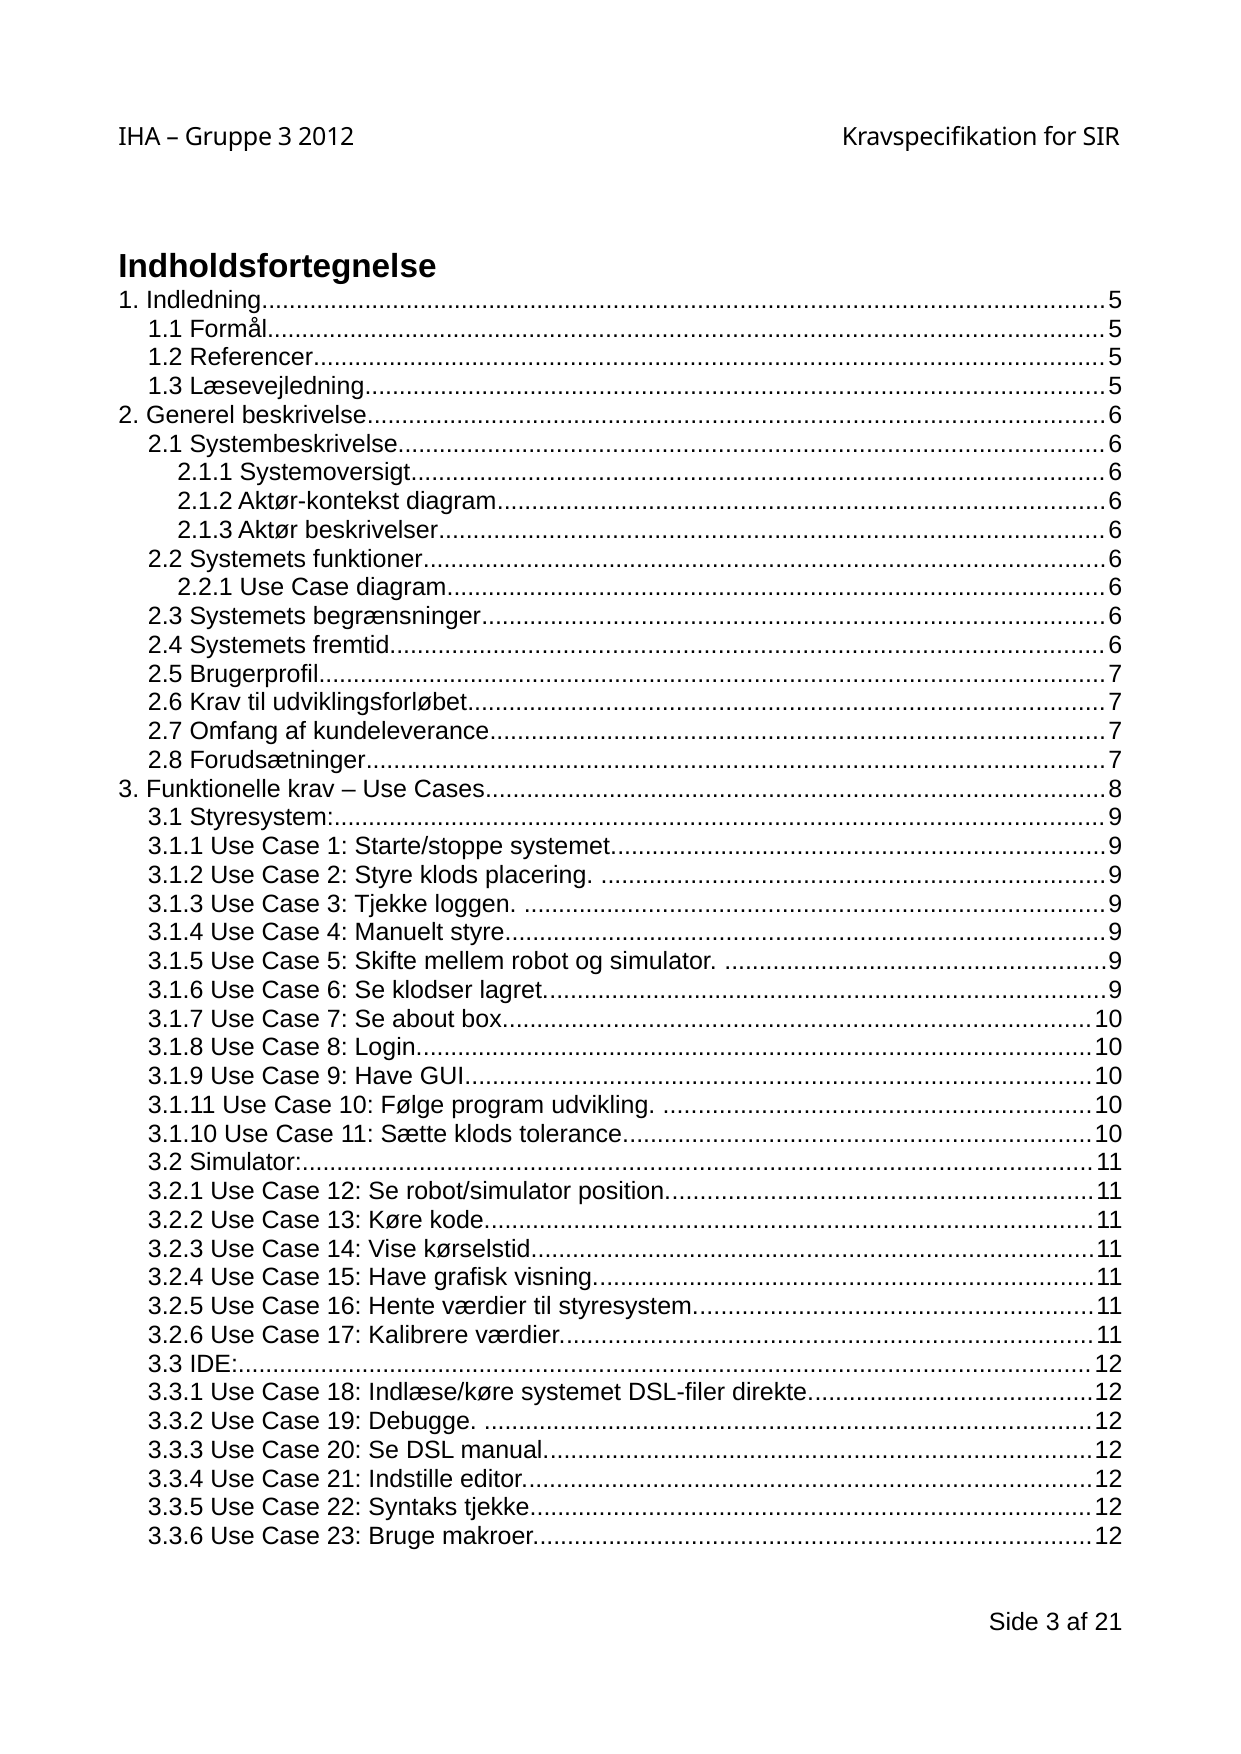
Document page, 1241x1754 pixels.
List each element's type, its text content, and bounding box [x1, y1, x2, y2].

text 3.3.3 Use Case 20: Se DSL manual. 12 [148, 1435, 1122, 1463]
text 3.3.5 Use Case 22: Syntaks tjekke. 12 [148, 1492, 1122, 1521]
text 3.1.8 Use Case 8: Login. 10 [148, 1032, 1122, 1061]
text 2.1.3 Aktør beskrivelser 6 [177, 515, 1122, 543]
text 2.8 Forudsætninger 7 [148, 745, 1122, 773]
text 3.2 Simulator: 11 [148, 1147, 1122, 1176]
text 3.3.4 Use Case 21: Indstille editor. 12 [148, 1463, 1122, 1492]
text 3.1.1 Use Case 1: Starte/stoppe systemet. 9 [148, 831, 1122, 860]
text 2.2 Systemets funktioner 6 [148, 543, 1122, 572]
text 3.1.4 Use Case 4: Manuelt styre. 9 [148, 917, 1122, 946]
text 2.4 Systemets fremtid 6 [148, 630, 1122, 658]
text 3.1.10 Use Case 11: Sætte klods tolerance. 10 [148, 1118, 1122, 1147]
text 2.3 Systemets begrænsninger 6 [148, 601, 1122, 630]
text 3.3.1 Use Case 18: Indlæse/køre systemet DSL-filer direkte. 12 [148, 1377, 1122, 1406]
text 3.3.2 Use Case 19: Debugge. 12 [148, 1406, 1122, 1435]
text 3.1 Styresystem: 9 [148, 802, 1122, 831]
text 3.1.11 Use Case 10: Følge program udvikling. 10 [148, 1090, 1122, 1118]
text 2.2.1 Use Case diagram 6 [177, 572, 1122, 601]
text 3.3.6 Use Case 23: Bruge makroer. 12 [148, 1521, 1122, 1550]
text 3.1.9 Use Case 9: Have GUI. 10 [148, 1061, 1122, 1090]
text 3. Funktionelle krav – Use Cases 8 [118, 773, 1122, 802]
text 1. Indledning 5 [118, 285, 1122, 313]
text 2.7 Omfang af kundeleverance 7 [148, 716, 1122, 745]
text 3.1.5 Use Case 5: Skifte mellem robot og simulator. 9 [148, 946, 1122, 975]
text 2.1.1 Systemoversigt 6 [177, 457, 1122, 486]
subtitle Indholdsfortegnelse [118, 246, 1122, 285]
text 3.2.5 Use Case 16: Hente værdier til styresystem. 11 [148, 1291, 1122, 1320]
text 3.1.2 Use Case 2: Styre klods placering. 9 [148, 860, 1122, 888]
text 3.2.3 Use Case 14: Vise kørselstid. 11 [148, 1233, 1122, 1262]
text 2.6 Krav til udviklingsforløbet 7 [148, 687, 1122, 716]
text 3.2.2 Use Case 13: Køre kode. 11 [148, 1205, 1122, 1233]
text 3.2.6 Use Case 17: Kalibrere værdier. 11 [148, 1320, 1122, 1348]
text 1.3 Læsevejledning 5 [148, 371, 1122, 400]
text 3.1.6 Use Case 6: Se klodser lagret. 9 [148, 975, 1122, 1003]
text 2.1 Systembeskrivelse 6 [148, 428, 1122, 457]
text 1.2 Referencer 5 [148, 342, 1122, 371]
text 3.1.3 Use Case 3: Tjekke loggen. 9 [148, 888, 1122, 917]
text 1.1 Formål 5 [148, 313, 1122, 342]
text 3.1.7 Use Case 7: Se about box. 10 [148, 1003, 1122, 1032]
text 2.5 Brugerprofil 7 [148, 658, 1122, 687]
text 3.2.1 Use Case 12: Se robot/simulator position. 11 [148, 1176, 1122, 1205]
text 2.1.2 Aktør-kontekst diagram 6 [177, 486, 1122, 515]
text 2. Generel beskrivelse 6 [118, 400, 1122, 428]
text 3.2.4 Use Case 15: Have grafisk visning. 11 [148, 1262, 1122, 1291]
text 3.3 IDE: 12 [148, 1348, 1122, 1377]
